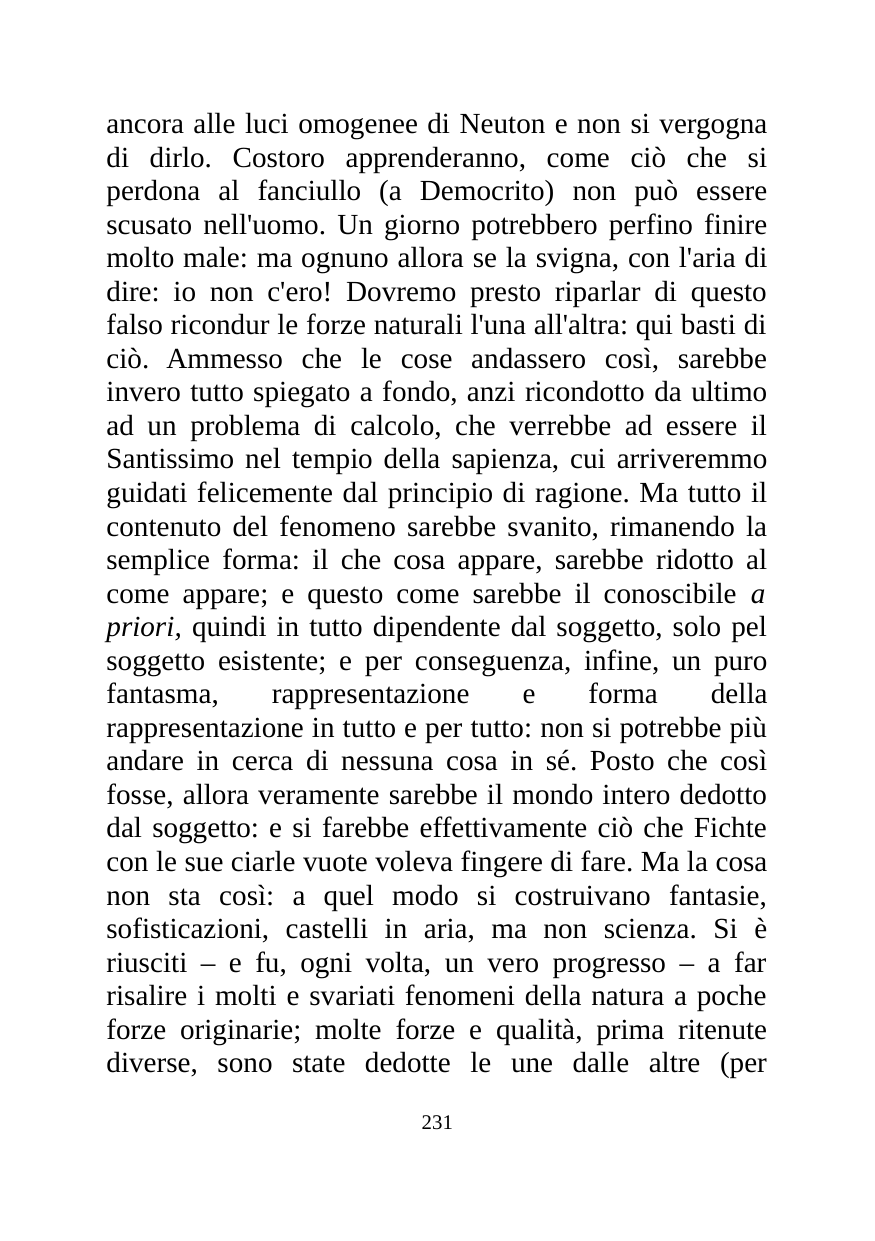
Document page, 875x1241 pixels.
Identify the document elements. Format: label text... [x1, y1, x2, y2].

text ancora alle luci omogenee di Neuton e non si vergogna di dirlo. Costoro apprenderanno, come ciò che si perdona al fanciullo (a Democrito) non può essere scusato nell'uomo. Un giorno potrebbero perfino finire molto male: ma ognuno allora se la svigna, con l'aria di dire: io non c'ero! Dovremo presto riparlar di questo falso ricondur le forze naturali l'una all'altra: qui basti di ciò. Ammesso che le cose andassero così, sarebbe invero tutto spiegato a fondo, anzi ricondotto da ultimo ad un problema di calcolo, che verrebbe ad essere il Santissimo nel tempio della sapienza, cui arriveremmo guidati felicemente dal principio di ragione. Ma tutto il contenuto del fenomeno sarebbe svanito, rimanendo la semplice forma: il che cosa appare, sarebbe ridotto al come appare; e questo come sarebbe il conoscibile a priori, quindi in tutto dipendente dal soggetto, solo pel soggetto esistente; e per conseguenza, infine, un puro fantasma, rappresentazione e forma della rappresentazione in tutto e per tutto: non si potrebbe più andare in cerca di nessuna cosa in sé. Posto che così fosse, allora veramente sarebbe il mondo intero dedotto dal soggetto: e si farebbe effettivamente ciò che Fichte con le sue ciarle vuote voleva fingere di fare. Ma la cosa non sta così: a quel modo si costruivano fantasie, sofisticazioni, castelli in aria, ma non scienza. Si è riusciti – e fu, ogni volta, un vero progresso – a far risalire i molti e svariati fenomeni della natura a poche forze originarie; molte forze e qualità, prima ritenute diverse, sono state dedotte le une dalle altre (per [106, 106, 768, 1079]
